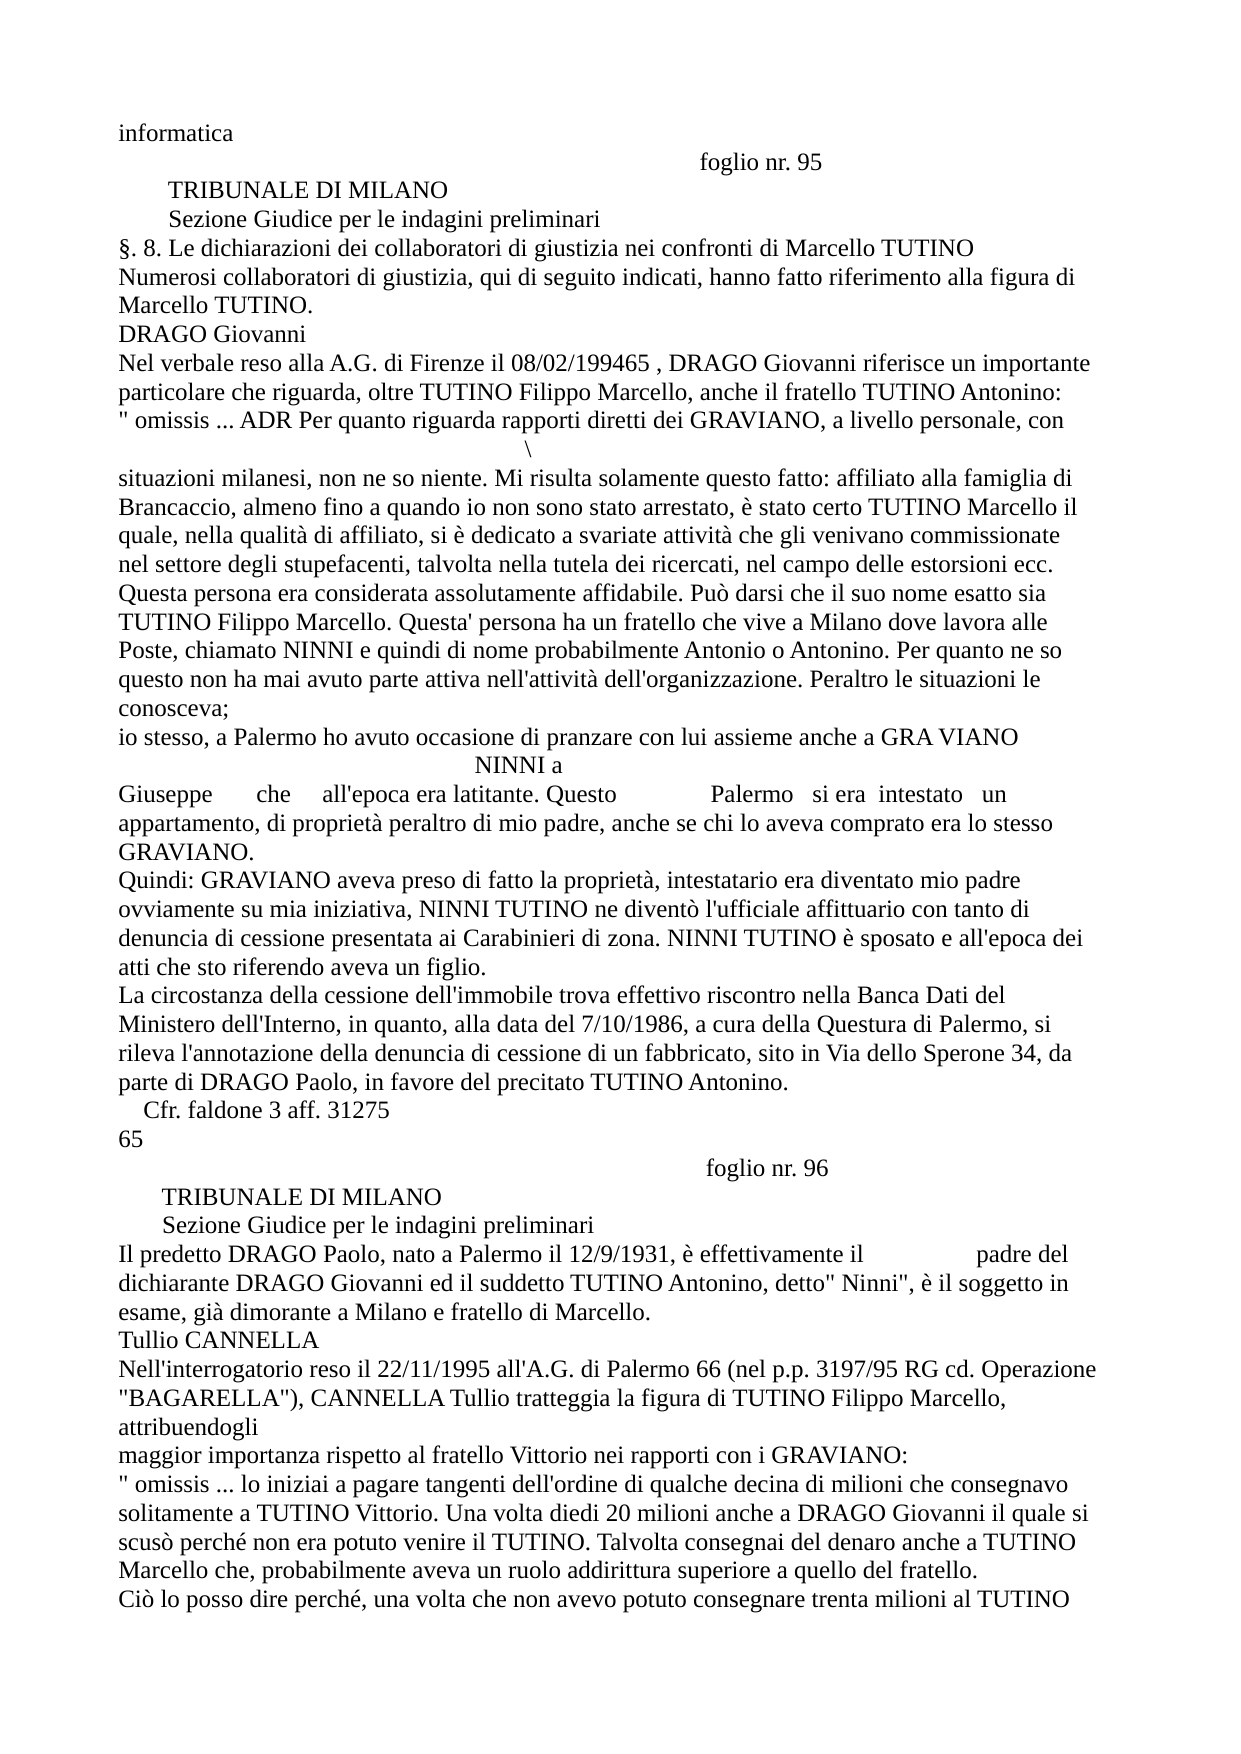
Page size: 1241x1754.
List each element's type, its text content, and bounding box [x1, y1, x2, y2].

text Giuseppe che all'epoca era latitante. Questo Palermo si era intestato un [118, 779, 1122, 808]
text Marcello TUTINO. [118, 291, 1122, 319]
text esame, già dimorante a Milano e fratello di Marcello. [118, 1297, 1122, 1326]
text particolare che riguarda, oltre TUTINO Filippo Marcello, anche il fratello TUTINO Antonino: [118, 377, 1122, 406]
text TUTINO Filippo Marcello. Questa' persona ha un fratello che vive a Milano dove lavora alle [118, 607, 1122, 636]
text §. 8. Le dichiarazioni dei collaboratori di giustizia nei confronti di Marcello TUTINO [118, 233, 1122, 262]
text scusò perché non era potuto venire il TUTINO. Talvolta consegnai del denaro anche a TUTINO [118, 1527, 1122, 1556]
text informatica [118, 118, 1122, 147]
text parte di DRAGO Paolo, in favore del precitato TUTINO Antonino. [118, 1067, 1122, 1096]
text foglio nr. 95 [118, 147, 1122, 176]
text Ciò lo posso dire perché, una volta che non avevo potuto consegnare trenta milioni al TUTINO [118, 1584, 1122, 1613]
text conosceva; [118, 693, 1122, 722]
text Quindi: GRAVIANO aveva preso di fatto la proprietà, intestatario era diventato mio padre [118, 866, 1122, 894]
text TRIBUNALE DI MILANO [118, 1182, 1122, 1211]
text Poste, chiamato NINNI e quindi di nome probabilmente Antonio o Antonino. Per quanto ne so [118, 636, 1122, 664]
text atti che sto riferendo aveva un figlio. [118, 952, 1122, 981]
text Numerosi collaboratori di giustizia, qui di seguito indicati, hanno fatto riferimento alla figura di [118, 262, 1122, 291]
text rileva l'annotazione della denuncia di cessione di un fabbricato, sito in Via dello Sperone 34, da [118, 1038, 1122, 1067]
text La circostanza della cessione dell'immobile trova effettivo riscontro nella Banca Dati del [118, 981, 1122, 1009]
text 65 [118, 1124, 1122, 1153]
text \ [118, 434, 1122, 463]
text quale, nella qualità di affiliato, si è dedicato a svariate attività che gli venivano commissionate [118, 521, 1122, 549]
text situazioni milanesi, non ne so niente. Mi risulta solamente questo fatto: affiliato alla famiglia di [118, 463, 1122, 492]
text solitamente a TUTINO Vittorio. Una volta diedi 20 milioni anche a DRAGO Giovanni il quale si [118, 1498, 1122, 1527]
text Sezione Giudice per le indagini preliminari [118, 1211, 1122, 1239]
text GRAVIANO. [118, 837, 1122, 866]
text Marcello che, probabilmente aveva un ruolo addirittura superiore a quello del fratello. [118, 1556, 1122, 1584]
text questo non ha mai avuto parte attiva nell'attività dell'organizzazione. Peraltro le situazioni le [118, 664, 1122, 693]
text Cfr. faldone 3 aff. 31275 [118, 1096, 1122, 1124]
text " omissis ... ADR Per quanto riguarda rapporti diretti dei GRAVIANO, a livello personale, con [118, 406, 1122, 434]
text denuncia di cessione presentata ai Carabinieri di zona. NINNI TUTINO è sposato e all'epoca dei [118, 923, 1122, 952]
text Nell'interrogatorio reso il 22/11/1995 all'A.G. di Palermo 66 (nel p.p. 3197/95 RG cd. Operazione [118, 1354, 1122, 1383]
text TRIBUNALE DI MILANO [118, 176, 1122, 204]
text " omissis ... lo iniziai a pagare tangenti dell'ordine di qualche decina di milioni che consegnavo [118, 1469, 1122, 1498]
text dichiarante DRAGO Giovanni ed il suddetto TUTINO Antonino, detto" Ninni", è il soggetto in [118, 1268, 1122, 1297]
text ovviamente su mia iniziativa, NINNI TUTINO ne diventò l'ufficiale affittuario con tanto di [118, 894, 1122, 923]
text Nel verbale reso alla A.G. di Firenze il 08/02/199465 , DRAGO Giovanni riferisce un importante [118, 348, 1122, 377]
text appartamento, di proprietà peraltro di mio padre, anche se chi lo aveva comprato era lo stesso [118, 808, 1122, 837]
text nel settore degli stupefacenti, talvolta nella tutela dei ricercati, nel campo delle estorsioni ecc. [118, 549, 1122, 578]
text maggior importanza rispetto al fratello Vittorio nei rapporti con i GRAVIANO: [118, 1441, 1122, 1469]
text foglio nr. 96 [118, 1153, 1122, 1182]
text io stesso, a Palermo ho avuto occasione di pranzare con lui assieme anche a GRA VIANO [118, 722, 1122, 751]
text Sezione Giudice per le indagini preliminari [118, 204, 1122, 233]
text Questa persona era considerata assolutamente affidabile. Può darsi che il suo nome esatto sia [118, 578, 1122, 607]
text Tullio CANNELLA [118, 1326, 1122, 1354]
text Ministero dell'Interno, in quanto, alla data del 7/10/1986, a cura della Questura di Palermo, si [118, 1009, 1122, 1038]
text Il predetto DRAGO Paolo, nato a Palermo il 12/9/1931, è effettivamente il padre del [118, 1239, 1122, 1268]
text NINNI a [118, 751, 1122, 779]
text Brancaccio, almeno fino a quando io non sono stato arrestato, è stato certo TUTINO Marcello il [118, 492, 1122, 521]
text DRAGO Giovanni [118, 319, 1122, 348]
text "BAGARELLA"), CANNELLA Tullio tratteggia la figura di TUTINO Filippo Marcello, attribuendogli [118, 1383, 1122, 1441]
